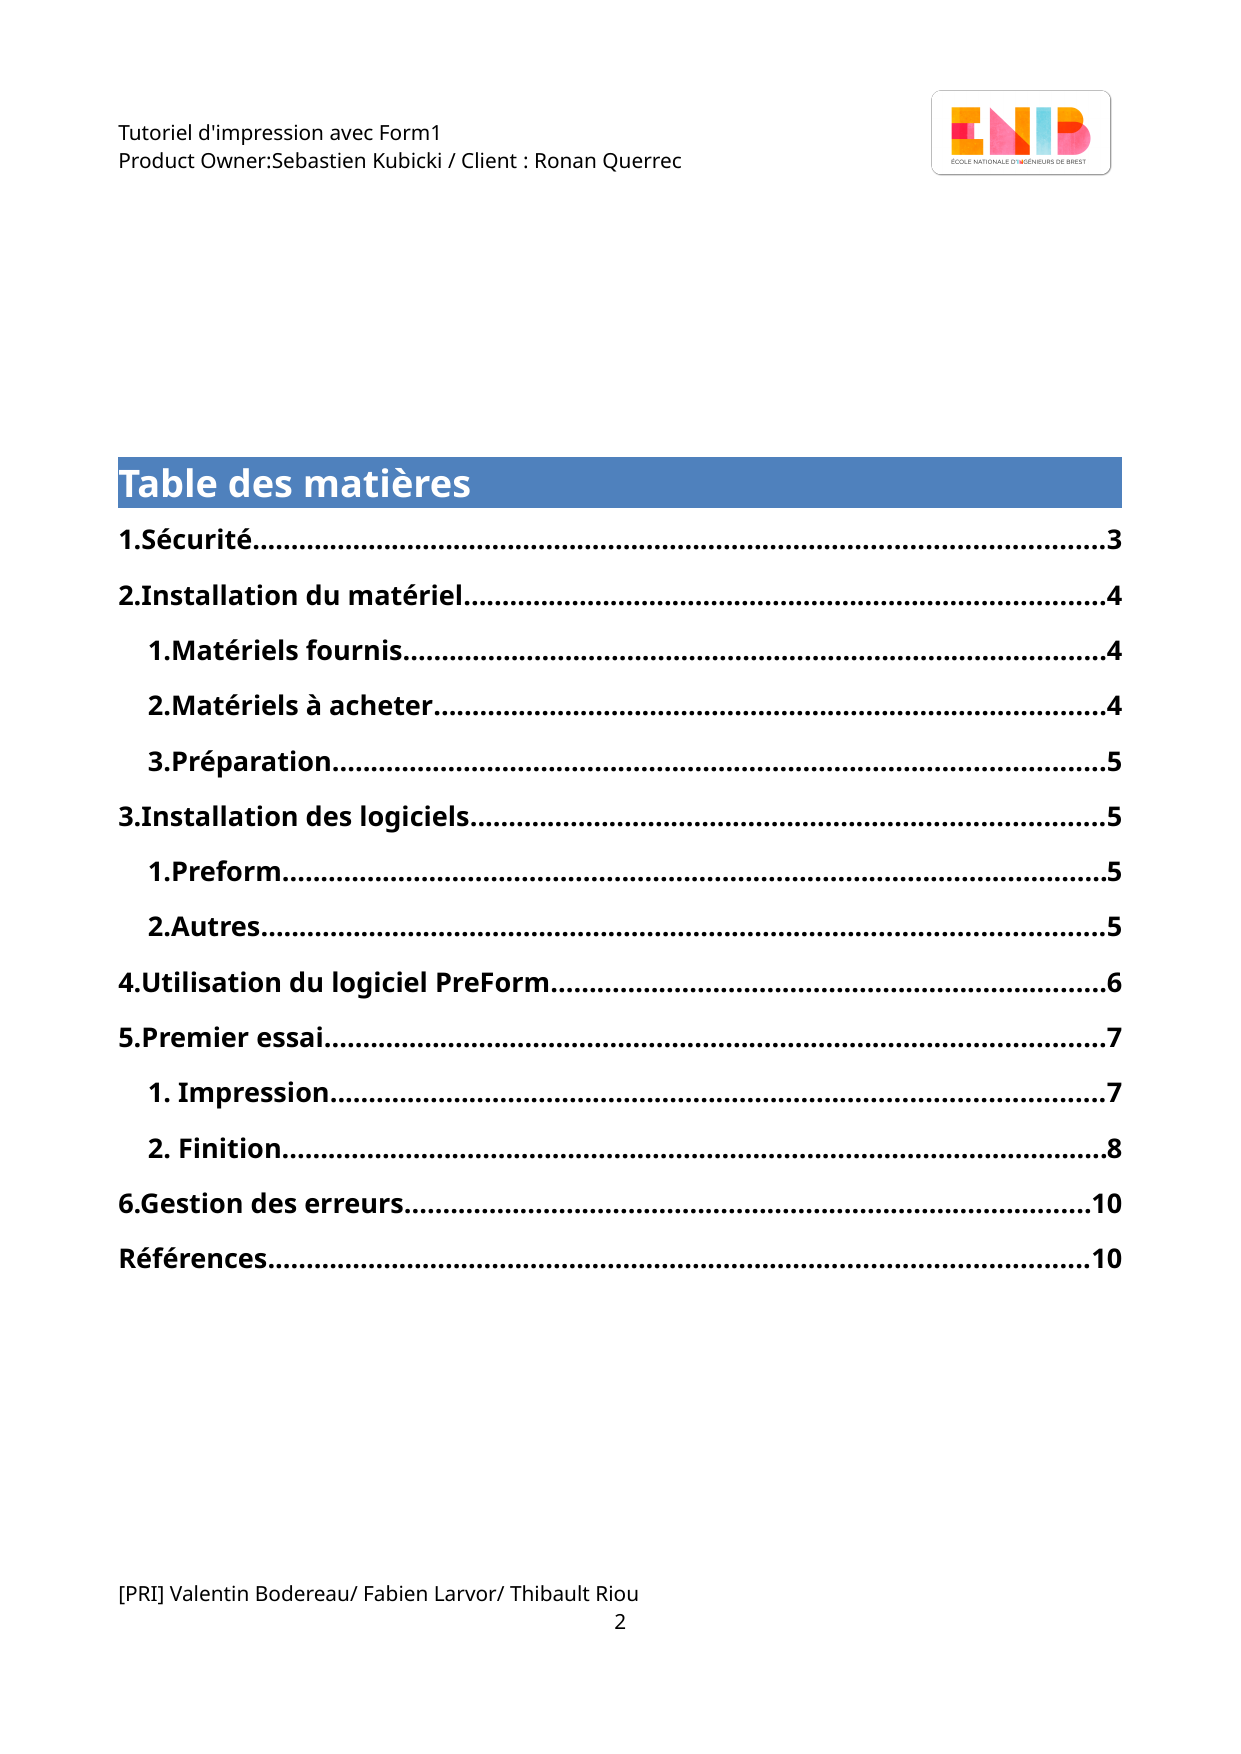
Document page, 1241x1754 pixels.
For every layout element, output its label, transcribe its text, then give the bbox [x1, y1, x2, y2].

text 5.Premier essai 7 [118, 1018, 1122, 1055]
text 3.Préparation 5 [148, 742, 1122, 779]
text 2. Finition 8 [148, 1129, 1122, 1166]
text 3.Installation des logiciels 5 [118, 797, 1122, 834]
text 1.Preform 5 [148, 853, 1122, 889]
picture [930, 90, 1113, 177]
text 2.Installation du matériel 4 [118, 576, 1122, 613]
text 6.Gestion des erreurs 10 [118, 1184, 1122, 1221]
text Références 10 [118, 1240, 1122, 1277]
text 2.Autres… 5 [148, 908, 1122, 945]
text 4.Utilisation du logiciel PreForm 6 [118, 963, 1122, 1000]
text 2.Matériels à acheter 4 [148, 687, 1122, 723]
subtitle Table des matières [118, 457, 1122, 508]
text 1.Matériels fournis 4 [148, 631, 1122, 668]
text 1.Sécurité 3 [118, 521, 1122, 558]
text 1. Impression 7 [148, 1074, 1122, 1111]
